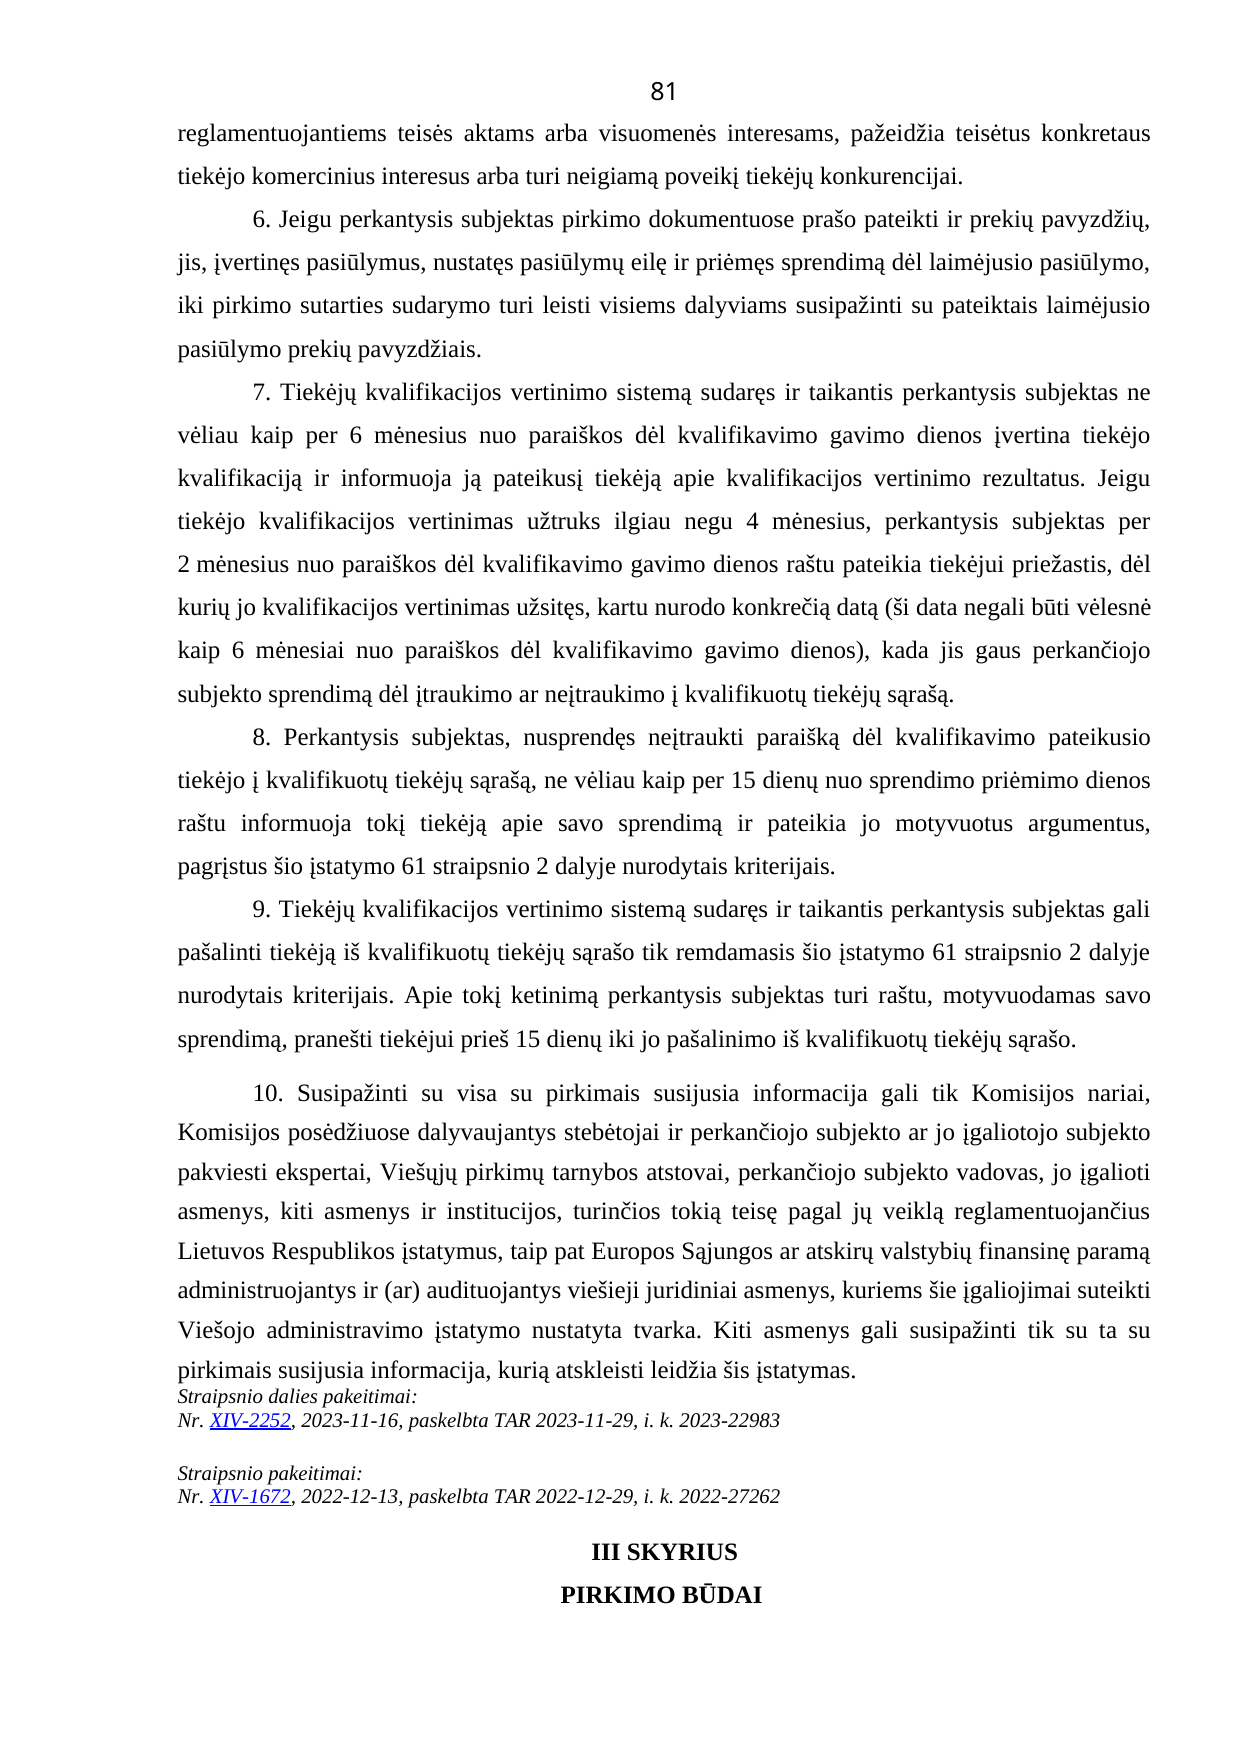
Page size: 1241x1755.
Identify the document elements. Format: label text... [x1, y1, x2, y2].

text Straipsnio dalies pakeitimai: [177, 1383, 1152, 1408]
text Straipsnio pakeitimai: [177, 1460, 1152, 1484]
text Nr. XIV-1672, 2022-12-13, paskelbta TAR 2022-12-29, i. k. 2022-27262 [177, 1484, 1152, 1508]
text Nr. XIV-2252, 2023-11-16, paskelbta TAR 2023-11-29, i. k. 2023-22983 [177, 1408, 1152, 1432]
text reglamentuojantiems teisės aktams arba visuomenės interesams, pažeidžia teisėtus konkretaus tiekėjo komercinius interesus arba turi neigiamą poveikį tiekėjų konkurencijai. [177, 118, 1152, 190]
text 10. Susipažinti su visa su pirkimais susijusia informacija gali tik Komisijos nariai, Komisijos posėdžiuose dalyvaujantys stebėtojai ir perkančiojo subjekto ar jo įgaliotojo subjekto pakviesti ekspertai, Viešųjų pirkimų tarnybos atstovai, perkančiojo subjekto vadovas, jo įgalioti asmenys, kiti asmenys ir institucijos, turinčios tokią teisę pagal jų veiklą reglamentuojančius Lietuvos Respublikos įstatymus, taip pat Europos Sąjungos ar atskirų valstybių finansinę paramą administruojantys ir (ar) audituojantys viešieji juridiniai asmenys, kuriems šie įgaliojimai suteikti Viešojo administravimo įstatymo nustatyta tvarka. Kiti asmenys gali susipažinti tik su ta su pirkimais susijusia informacija, kurią atskleisti leidžia šis įstatymas. [177, 1067, 1152, 1383]
text III SKYRIUS [177, 1537, 1152, 1566]
text 7. Tiekėjų kvalifikacijos vertinimo sistemą sudaręs ir taikantis perkantysis subjektas ne vėliau kaip per 6 mėnesius nuo paraiškos dėl kvalifikavimo gavimo dienos įvertina tiekėjo kvalifikaciją ir informuoja ją pateikusį tiekėją apie kvalifikacijos vertinimo rezultatus. Jeigu tiekėjo kvalifikacijos vertinimas užtruks ilgiau negu 4 mėnesius, perkantysis subjektas per 2 mėnesius nuo paraiškos dėl kvalifikavimo gavimo dienos raštu pateikia tiekėjui priežastis, dėl kurių jo kvalifikacijos vertinimas užsitęs, kartu nurodo konkrečią datą (ši data negali būti vėlesnė kaip 6 mėnesiai nuo paraiškos dėl kvalifikavimo gavimo dienos), kada jis gaus perkančiojo subjekto sprendimą dėl įtraukimo ar neįtraukimo į kvalifikuotų tiekėjų sąrašą. [177, 377, 1152, 707]
text 6. Jeigu perkantysis subjektas pirkimo dokumentuose prašo pateikti ir prekių pavyzdžių, jis, įvertinęs pasiūlymus, nustatęs pasiūlymų eilę ir priėmęs sprendimą dėl laimėjusio pasiūlymo, iki pirkimo sutarties sudarymo turi leisti visiems dalyviams susipažinti su pateiktais laimėjusio pasiūlymo prekių pavyzdžiais. [177, 204, 1152, 362]
text 9. Tiekėjų kvalifikacijos vertinimo sistemą sudaręs ir taikantis perkantysis subjektas gali pašalinti tiekėją iš kvalifikuotų tiekėjų sąrašo tik remdamasis šio įstatymo 61 straipsnio 2 dalyje nurodytais kriterijais. Apie tokį ketinimą perkantysis subjektas turi raštu, motyvuodamas savo sprendimą, pranešti tiekėjui prieš 15 dienų iki jo pašalinimo iš kvalifikuotų tiekėjų sąrašo. [177, 894, 1152, 1052]
text PIRKIMO BŪDAI [177, 1580, 1152, 1609]
text 8. Perkantysis subjektas, nusprendęs neįtraukti paraišką dėl kvalifikavimo pateikusio tiekėjo į kvalifikuotų tiekėjų sąrašą, ne vėliau kaip per 15 dienų nuo sprendimo priėmimo dienos raštu informuoja tokį tiekėją apie savo sprendimą ir pateikia jo motyvuotus argumentus, pagrįstus šio įstatymo 61 straipsnio 2 dalyje nurodytais kriterijais. [177, 722, 1152, 880]
